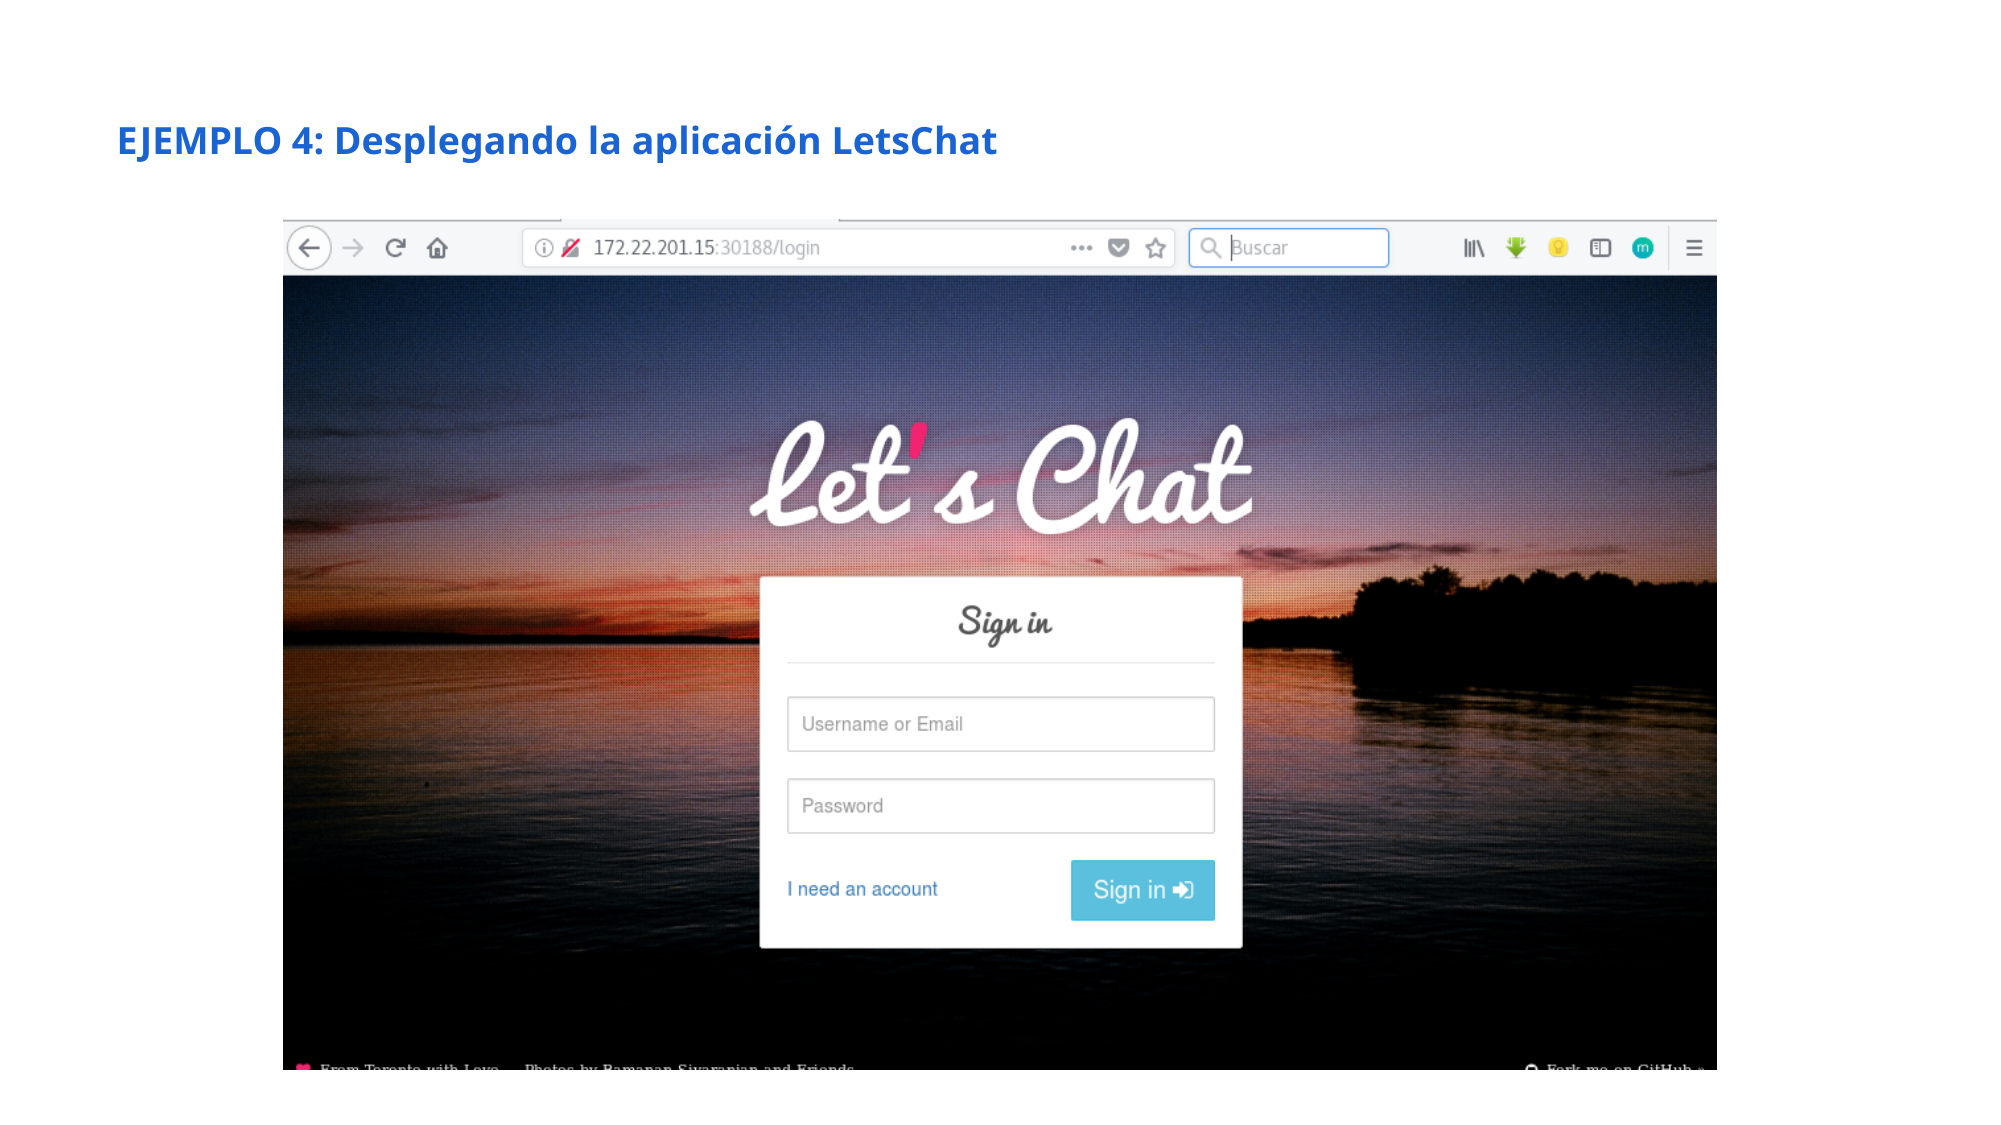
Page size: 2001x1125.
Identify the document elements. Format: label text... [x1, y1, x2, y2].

picture [283, 219, 1717, 1070]
text_box EJEMPLO 4: Desplegando la aplicación LetsChat [101, 110, 1170, 170]
